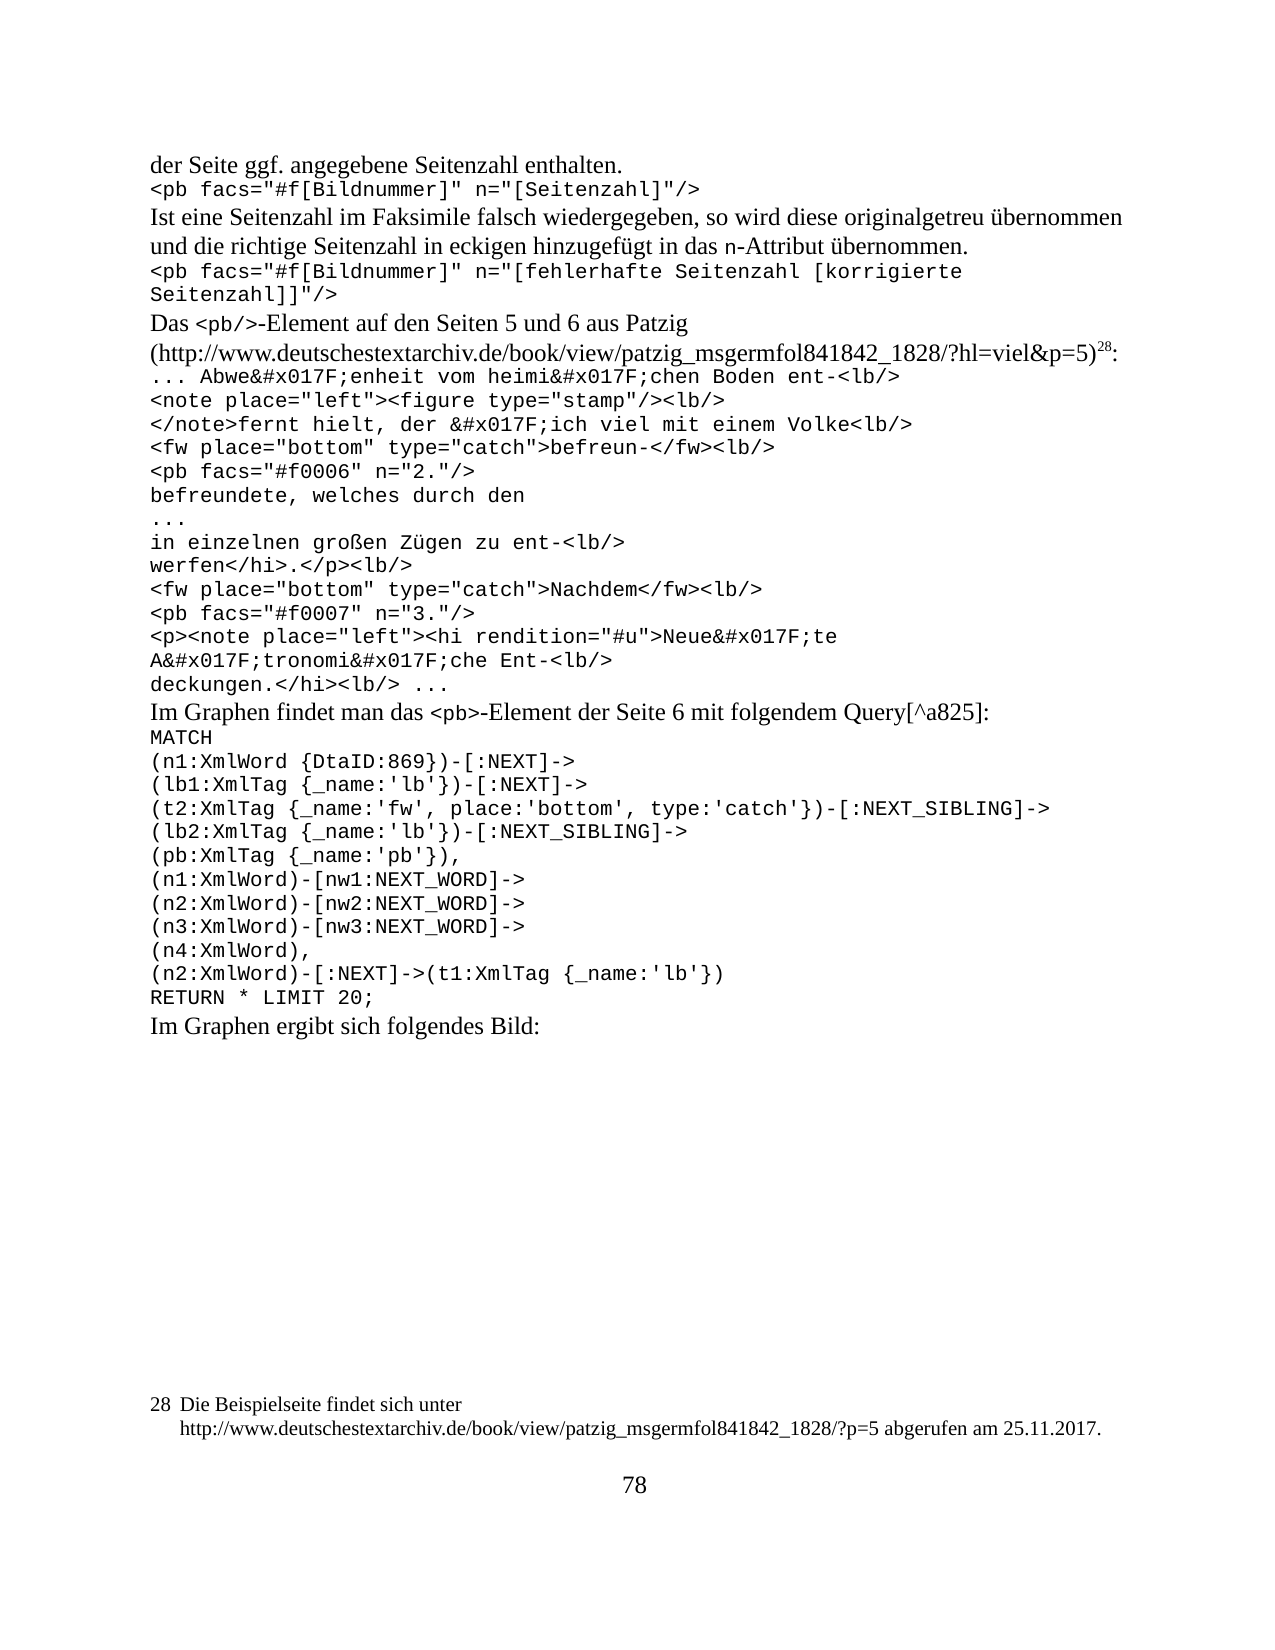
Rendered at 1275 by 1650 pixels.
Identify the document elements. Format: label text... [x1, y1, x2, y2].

text Im Graphen findet man das <pb>-Element der Seite 6 mit folgendem Query[^a825]: [150, 697, 1125, 727]
text befreundete, welches durch den [150, 484, 1125, 508]
text <pb facs="#f0006" n="2."/> [150, 461, 1125, 484]
text (pb:XmlTag {_name:'pb'}), [150, 845, 1125, 869]
text deckungen.</hi><lb/> ... [150, 674, 1125, 697]
text (n3:XmlWord)-[nw3:NEXT_WORD]-> [150, 916, 1125, 940]
text (n1:XmlWord {DtaID:869})-[:NEXT]-> [150, 751, 1125, 774]
text in einzelnen großen Zügen zu ent-<lb/> [150, 532, 1125, 556]
text ... [150, 508, 1125, 532]
text (n1:XmlWord)-[nw1:NEXT_WORD]-> [150, 869, 1125, 892]
text (n2:XmlWord)-[nw2:NEXT_WORD]-> [150, 892, 1125, 916]
text ... Abwe&#x017F;enheit vom heimi&#x017F;chen Boden ent-<lb/> [150, 366, 1125, 390]
text MATCH [150, 727, 1125, 751]
text Im Graphen ergibt sich folgendes Bild: [150, 1011, 1125, 1039]
text (lb1:XmlTag {_name:'lb'})-[:NEXT]-> [150, 774, 1125, 798]
text (t2:XmlTag {_name:'fw', place:'bottom', type:'catch'})-[:NEXT_SIBLING]-> [150, 798, 1125, 822]
text (n2:XmlWord)-[:NEXT]->(t1:XmlTag {_name:'lb'}) [150, 963, 1125, 987]
text <pb facs="#f[Bildnummer]" n="[fehlerhafte Seitenzahl [korrigierte Seitenzahl]]"/> [150, 261, 1125, 308]
text <pb facs="#f[Bildnummer]" n="[Seitenzahl]"/> [150, 179, 1125, 202]
text (n4:XmlWord), [150, 940, 1125, 963]
text Ist eine Seitenzahl im Faksimile falsch wiedergegeben, so wird diese originalgetreu übernommen und die richtige Seitenzahl in eckigen hinzugefügt in das n-Attribut übernommen. [150, 202, 1125, 261]
text </note>fernt hielt, der &#x017F;ich viel mit einem Volke<lb/> [150, 414, 1125, 437]
text <fw place="bottom" type="catch">Nachdem</fw><lb/> [150, 579, 1125, 603]
text der Seite ggf. angegebene Seitenzahl enthalten. [150, 150, 1125, 179]
text <fw place="bottom" type="catch">befreun-</fw><lb/> [150, 437, 1125, 461]
text <note place="left"><figure type="stamp"/><lb/> [150, 390, 1125, 414]
text Die Beispielseite findet sich unter http://www.deutschestextarchiv.de/book/view/patzig_msgermfol841842_1828/?p=5 abgerufen am 25.11.2017. [150, 1392, 1125, 1440]
text (lb2:XmlTag {_name:'lb'})-[:NEXT_SIBLING]-> [150, 822, 1125, 845]
text <p><note place="left"><hi rendition="#u">Neue&#x017F;te A&#x017F;tronomi&#x017F;che Ent-<lb/> [150, 626, 1125, 674]
text Das <pb/>-Element auf den Seiten 5 und 6 aus Patzig (http://www.deutschestextarchiv.de/book/view/patzig_msgermfol841842_1828/?hl=viel&p=5): [150, 308, 1125, 366]
text <pb facs="#f0007" n="3."/> [150, 603, 1125, 626]
text werfen</hi>.</p><lb/> [150, 556, 1125, 579]
text RETURN * LIMIT 20; [150, 987, 1125, 1011]
